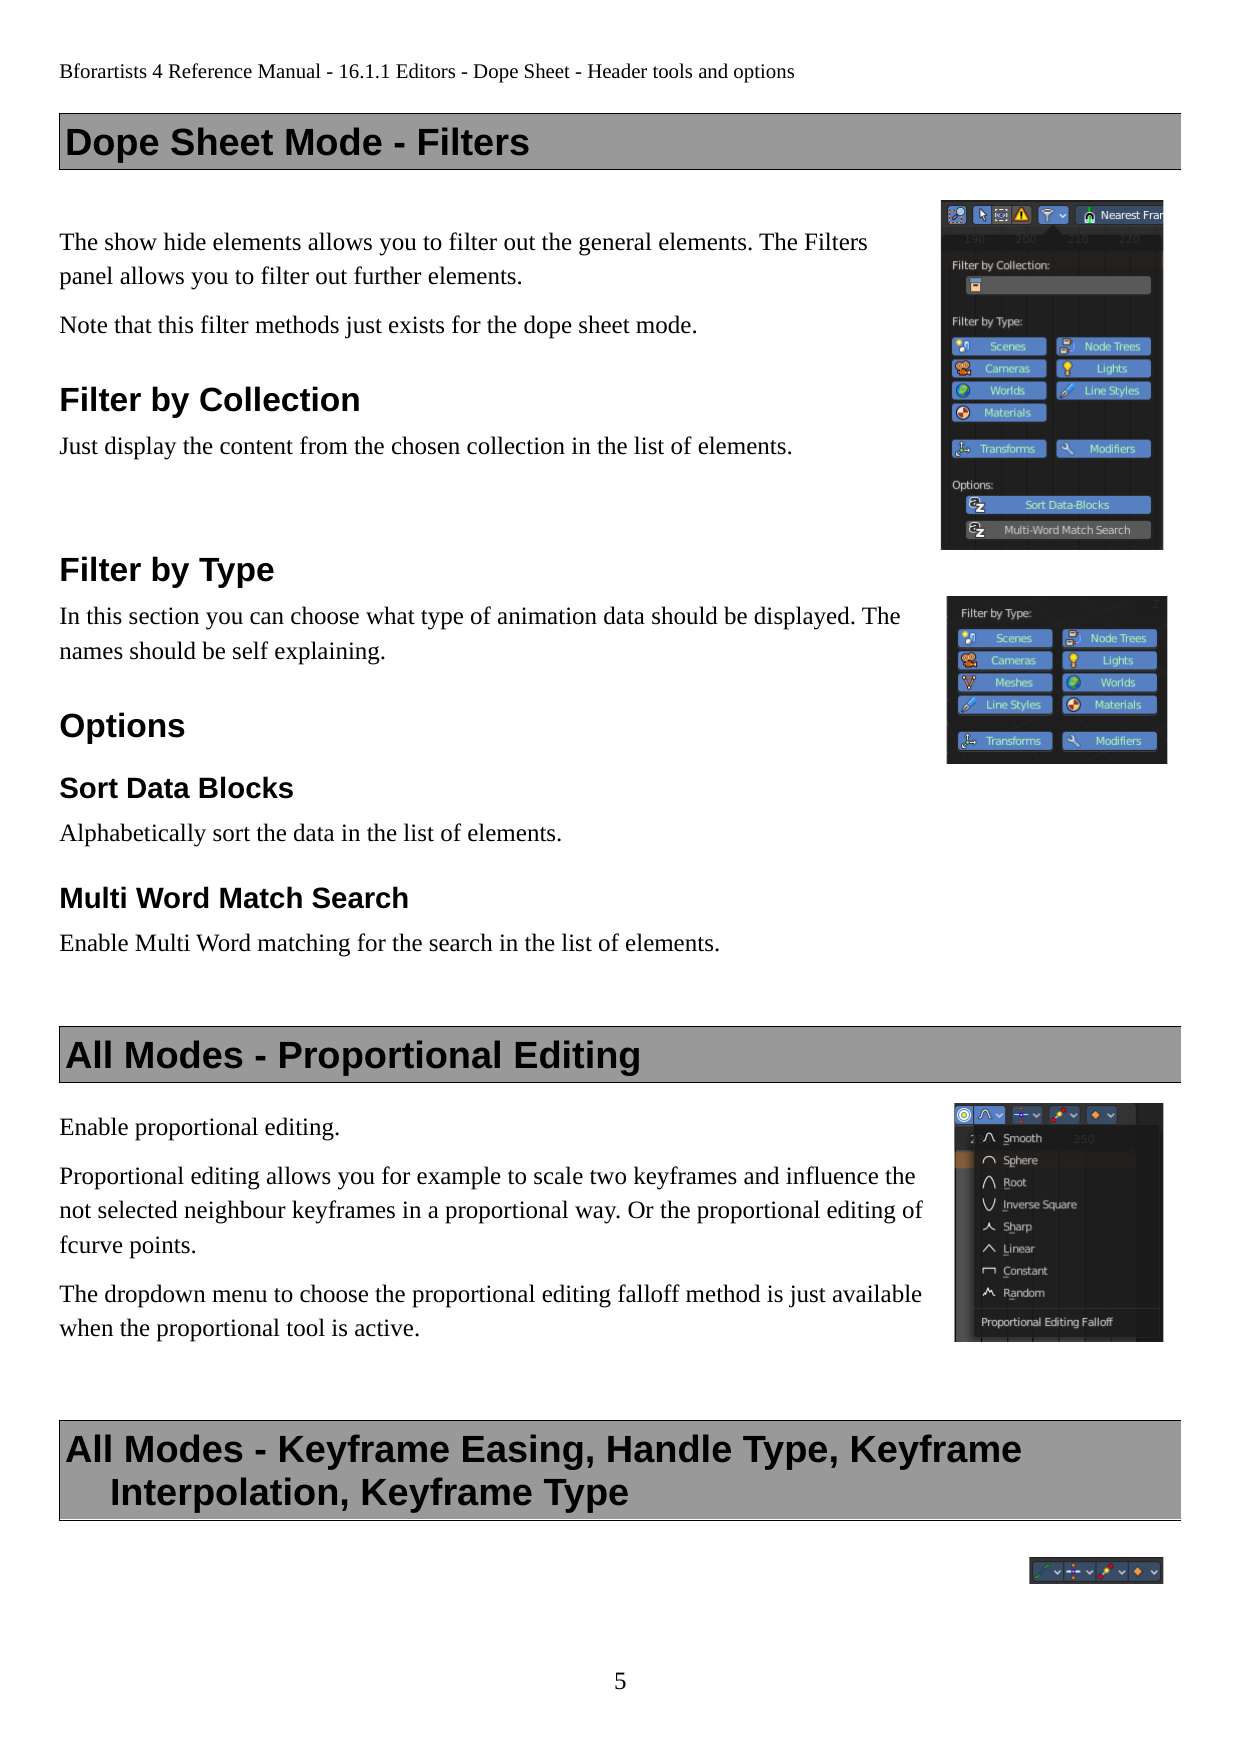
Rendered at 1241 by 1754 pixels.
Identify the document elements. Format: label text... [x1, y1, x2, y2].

text The show hide elements allows you to filter out the general elements. The Filters panel allows you to filter out further elements. [59, 227, 940, 290]
text Just display the content from the chosen collection in the list of elements. [59, 431, 940, 460]
subtitle [1164, 380, 1181, 419]
subtitle Sort Data Blocks [59, 771, 1181, 805]
picture [946, 596, 1168, 764]
text Enable proportional editing. [59, 1112, 954, 1140]
text Enable Multi Word matching for the search in the list of elements. [59, 928, 1181, 956]
table_header All Modes - Proportional Editing [60, 1027, 1181, 1082]
text In this section you can choose what type of animation data should be displayed. The names should be self explaining. [59, 601, 946, 664]
subtitle Filter by Type [59, 550, 1181, 589]
text The dropdown menu to choose the proportional editing falloff method is just available when the proportional tool is active. [59, 1279, 954, 1342]
text Alphabetically sort the data in the list of elements. [59, 818, 1181, 846]
picture [954, 1103, 1164, 1342]
subtitle [1168, 706, 1181, 744]
text Note that this filter methods just exists for the dope sheet mode. [59, 310, 940, 339]
table_header All Modes - Keyframe Easing, Handle Type, Keyframe Interpolation, Keyframe Type [60, 1421, 1181, 1519]
subtitle Options [59, 706, 946, 744]
picture [940, 200, 1164, 550]
table_header Dope Sheet Mode - Filters [60, 114, 1181, 169]
text Proportional editing allows you for example to scale two keyframes and influence the not selected neighbour keyframes in a proportional way. Or the proportional editing of fcurve points. [59, 1161, 954, 1258]
subtitle Filter by Collection [59, 380, 940, 419]
subtitle Multi Word Match Search [59, 881, 1181, 915]
picture [1029, 1557, 1164, 1584]
